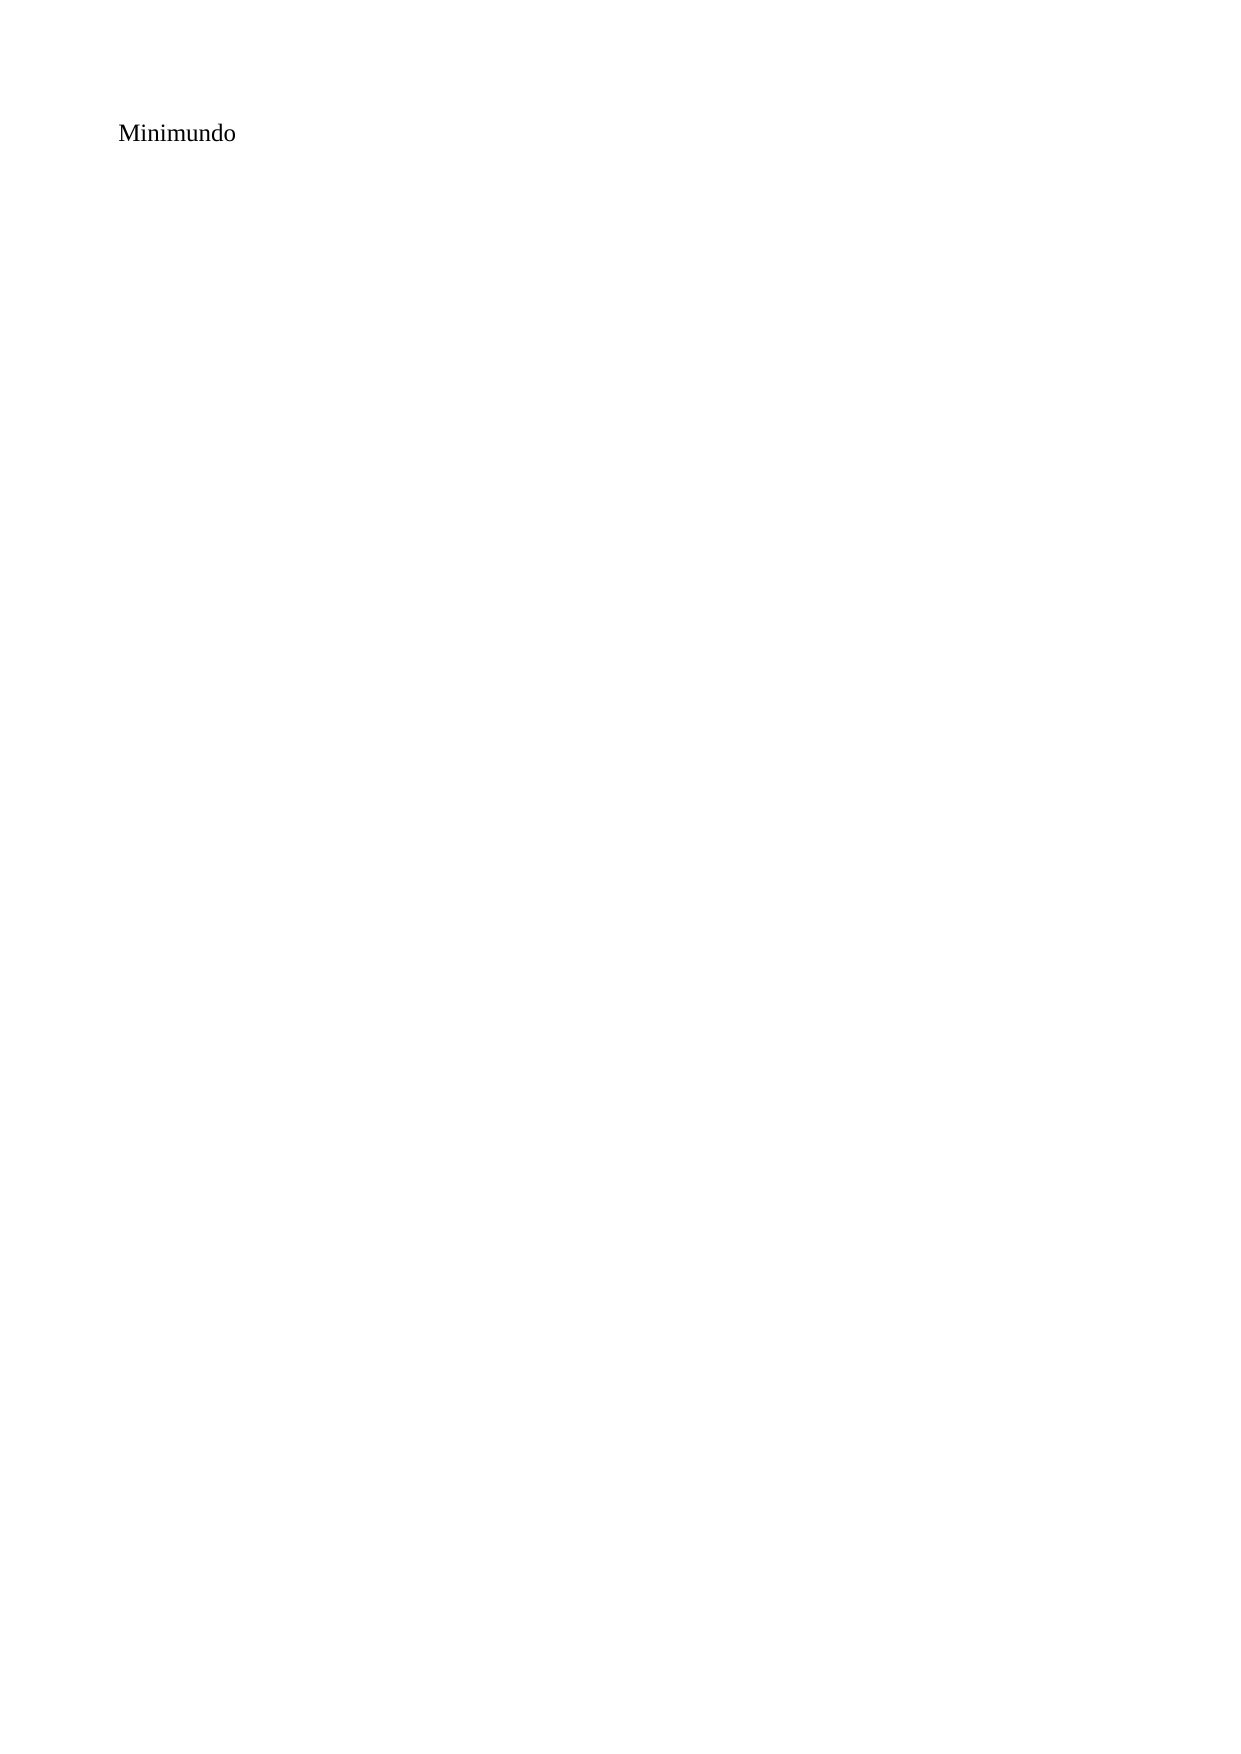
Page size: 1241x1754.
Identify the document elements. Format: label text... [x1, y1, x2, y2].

text Minimundo [118, 118, 1122, 147]
